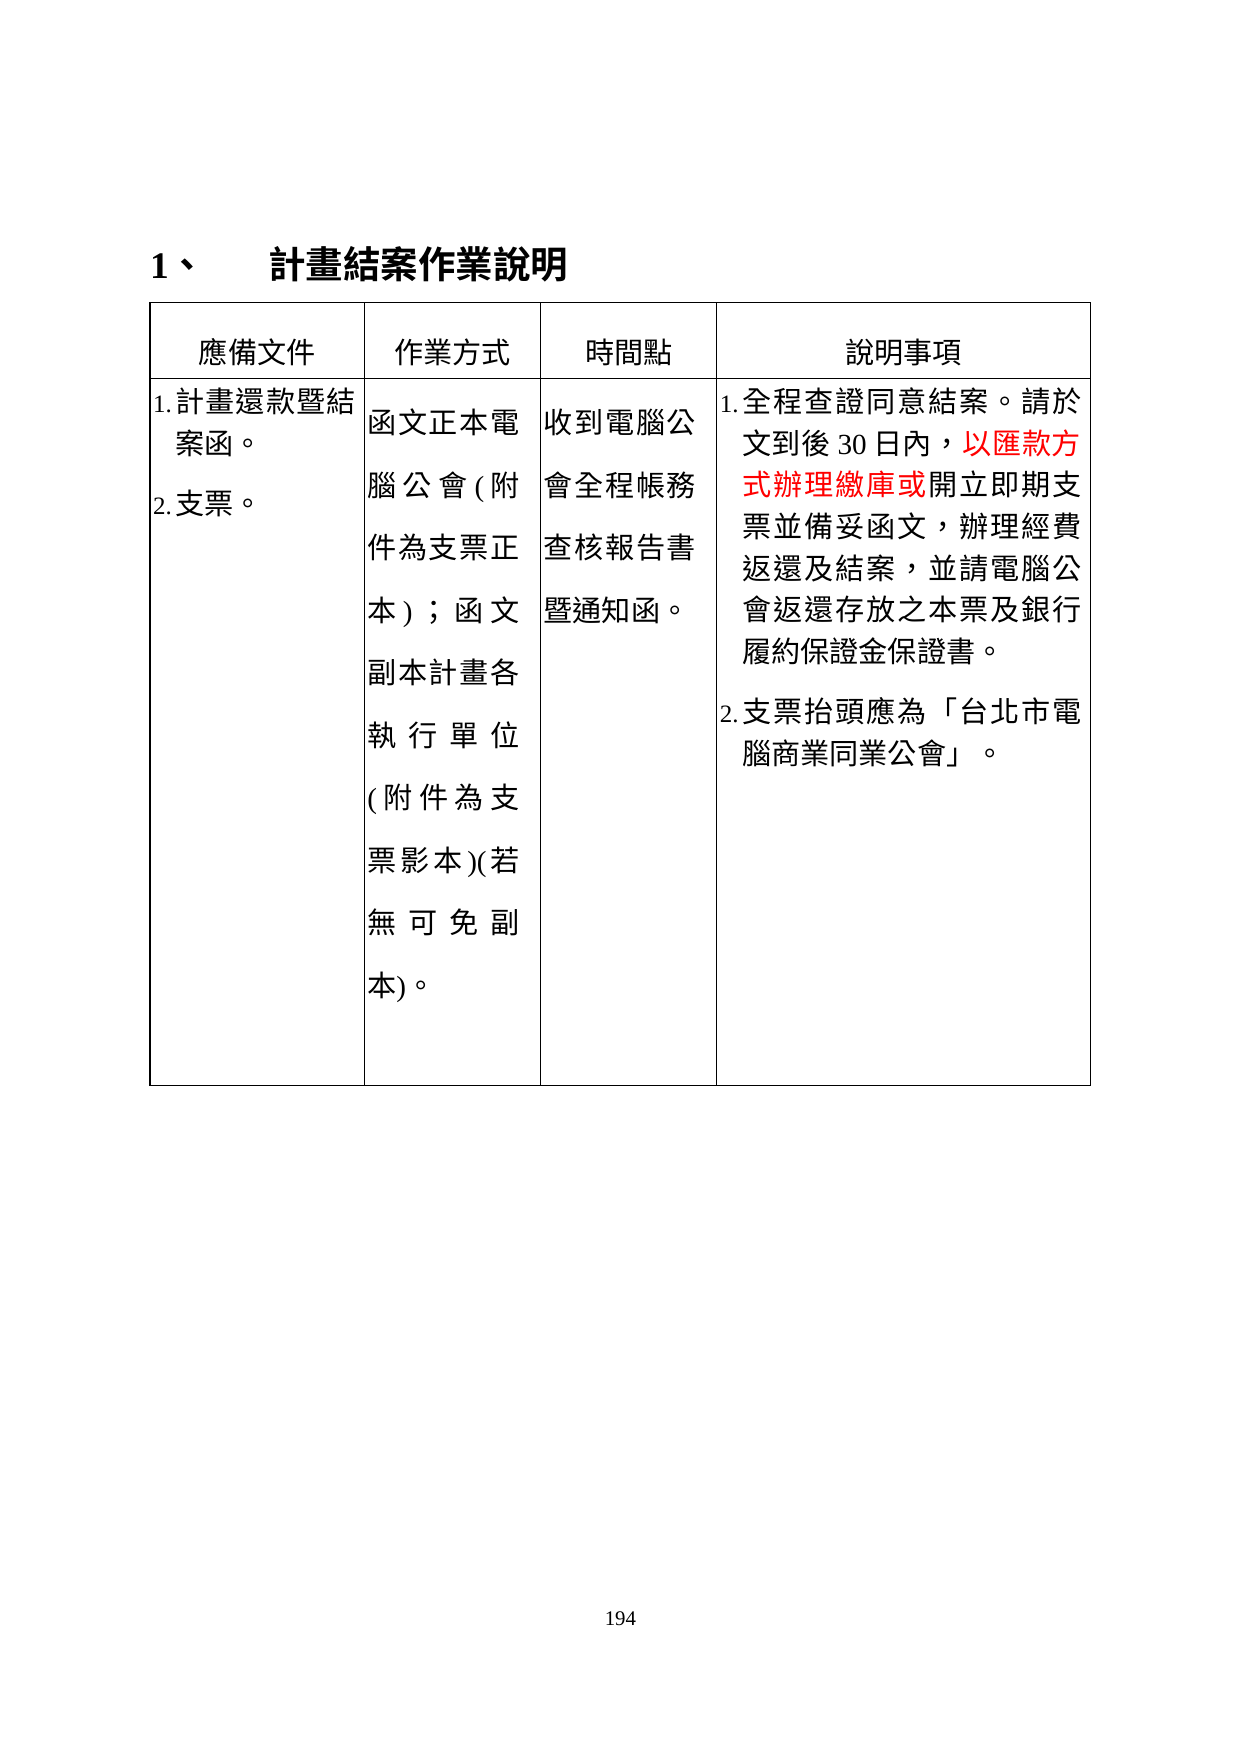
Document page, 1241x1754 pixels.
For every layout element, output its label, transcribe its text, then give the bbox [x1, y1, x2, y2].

table_cell 收到電腦公會全程帳務查核報告書暨通知函。 [541, 379, 716, 1085]
table_cell 全程查證同意結案。請於文到後30日內，以匯款方式辦理繳庫或開立即期支票並備妥函文，辦理經費返還及結案，並請電腦公會返還存放之本票及銀行履約保證金保證書。 支票抬頭應為「台北市電腦商業同業公會」。 [717, 379, 1090, 1085]
table_header 說明事項 [717, 303, 1090, 378]
table_cell 計畫還款暨結案函。 支票。 [151, 379, 364, 1085]
table_header 時間點 [541, 303, 716, 378]
table_header 應備文件 [151, 303, 364, 378]
table_header 作業方式 [365, 303, 540, 378]
subtitle 計畫結案作業說明 [150, 221, 1090, 283]
table_cell 函文正本電腦公會(附件為支票正本)；函文副本計畫各執行單位(附件為支票影本)(若無可免副本)。 [365, 379, 540, 1085]
